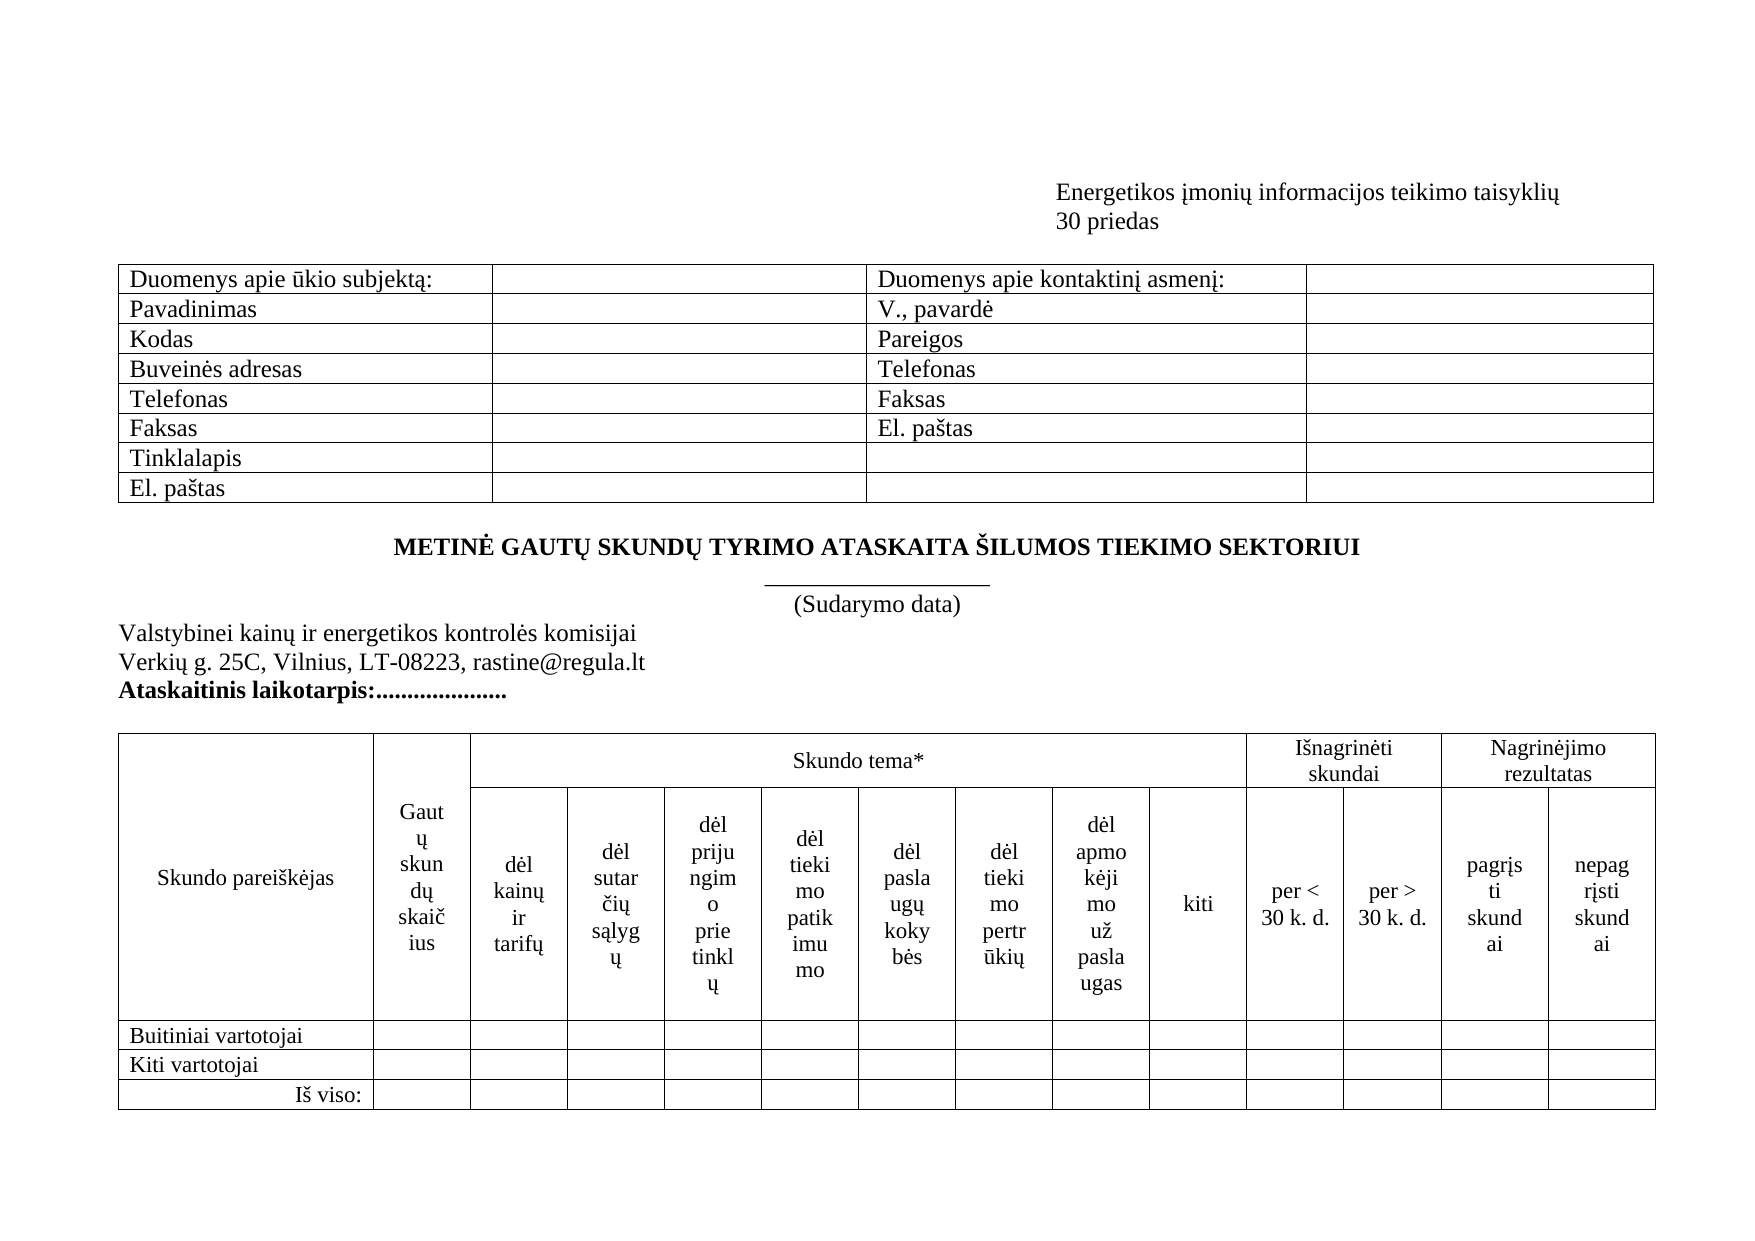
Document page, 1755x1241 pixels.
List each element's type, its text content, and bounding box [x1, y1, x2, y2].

table_cell Kiti vartotojai [119, 1050, 373, 1079]
table_header Skundo tema* [471, 734, 1246, 787]
table_cell [867, 443, 1306, 472]
table_cell [956, 1021, 1052, 1049]
table_cell [1150, 1021, 1246, 1049]
table_cell [1442, 1080, 1548, 1108]
table_cell Tinklalapis [119, 443, 492, 472]
table_cell [1549, 1080, 1655, 1108]
table_cell [1307, 443, 1653, 472]
table_cell [956, 1080, 1052, 1108]
table_cell [1247, 1021, 1343, 1049]
table_cell [493, 324, 866, 353]
table_header Išnagrinėti skundai [1247, 734, 1441, 787]
table_cell per > 30 k. d. [1344, 788, 1441, 1020]
table_header [493, 265, 866, 293]
table_cell dėl paslaugų kokybės [859, 788, 955, 1020]
table_cell [1549, 1021, 1655, 1049]
text Energetikos įmonių informacijos teikimo taisyklių [1056, 177, 1636, 206]
table_cell Buitiniai vartotojai [119, 1021, 373, 1049]
table_cell dėl prijungimo prie tinklų [665, 788, 761, 1020]
table_cell V., pavardė [867, 294, 1306, 323]
table_cell Telefonas [867, 354, 1306, 383]
table_cell Buveinės adresas [119, 354, 492, 383]
table_cell Faksas [867, 384, 1306, 412]
table_cell Pavadinimas [119, 294, 492, 323]
table_cell per < 30 k. d. [1247, 788, 1343, 1020]
table_cell [762, 1080, 858, 1108]
table_cell [859, 1050, 955, 1079]
table_cell [762, 1050, 858, 1079]
table_cell [471, 1050, 567, 1079]
table_cell El. paštas [867, 414, 1306, 442]
table_cell [1549, 1050, 1655, 1079]
table_cell dėl tiekimo pertrūkių [956, 788, 1052, 1020]
text Verkių g. 25C, Vilnius, LT-08223, rastine@regula.lt [118, 647, 1636, 675]
text Valstybinei kainų ir energetikos kontrolės komisijai [118, 618, 1636, 647]
table_cell dėl tiekimo patikimumo [762, 788, 858, 1020]
table_header Skundo pareiškėjas [119, 734, 373, 1020]
table_cell [568, 1050, 664, 1079]
table_cell nepagrįsti skundai [1549, 788, 1655, 1020]
table_cell [1307, 294, 1653, 323]
table_cell [1307, 324, 1653, 353]
table_cell [762, 1021, 858, 1049]
table_cell [1442, 1021, 1548, 1049]
table_cell [1307, 384, 1653, 412]
table_cell [1150, 1050, 1246, 1079]
table_header Nagrinėjimo rezultatas [1442, 734, 1655, 787]
table_cell El. paštas [119, 473, 492, 502]
table_cell [1344, 1080, 1441, 1108]
table_header Gautų skundų skaičius [374, 734, 470, 1020]
table_cell [471, 1021, 567, 1049]
table_cell [1307, 414, 1653, 442]
table_cell [1442, 1050, 1548, 1079]
table_cell [1247, 1080, 1343, 1108]
table_header [1307, 265, 1653, 293]
table_cell [1307, 354, 1653, 383]
table_cell [374, 1080, 470, 1108]
table_cell [665, 1080, 761, 1108]
table_cell Pareigos [867, 324, 1306, 353]
text Ataskaitinis laikotarpis:..................... [118, 675, 1636, 704]
table_cell [493, 354, 866, 383]
table_cell [493, 294, 866, 323]
table_cell [1053, 1080, 1149, 1108]
table_cell [859, 1021, 955, 1049]
table_cell [568, 1021, 664, 1049]
table_cell [1307, 473, 1653, 502]
table_cell [1150, 1080, 1246, 1108]
table_cell Telefonas [119, 384, 492, 412]
text METINĖ GAUTŲ SKUNDŲ TYRIMO ATASKAITA ŠILUMOS TIEKIMO SEKTORIUI [118, 532, 1636, 560]
table_cell [493, 384, 866, 412]
table_cell kiti [1150, 788, 1246, 1020]
table_cell pagrįsti skundai [1442, 788, 1548, 1020]
text (Sudarymo data) [118, 589, 1636, 618]
text 30 priedas [1056, 206, 1636, 235]
table_cell [1344, 1021, 1441, 1049]
text __________________ [118, 560, 1636, 589]
table_cell [665, 1050, 761, 1079]
table_cell dėl kainų ir tarifų [471, 788, 567, 1020]
table_cell [493, 473, 866, 502]
table_cell [665, 1021, 761, 1049]
table_cell [1344, 1050, 1441, 1079]
table_cell [374, 1021, 470, 1049]
table_cell [859, 1080, 955, 1108]
table_cell [493, 443, 866, 472]
table_cell [1053, 1050, 1149, 1079]
table_cell [568, 1080, 664, 1108]
table_header Duomenys apie ūkio subjektą: [119, 265, 492, 293]
table_header Duomenys apie kontaktinį asmenį: [867, 265, 1306, 293]
table_cell Kodas [119, 324, 492, 353]
table_cell [493, 414, 866, 442]
table_cell [1247, 1050, 1343, 1079]
table_cell dėl apmokėjimo už paslaugas [1053, 788, 1149, 1020]
table_cell [1053, 1021, 1149, 1049]
table_cell [374, 1050, 470, 1079]
table_cell Iš viso: [119, 1080, 373, 1108]
table_cell [956, 1050, 1052, 1079]
table_cell Faksas [119, 414, 492, 442]
table_cell [471, 1080, 567, 1108]
table_cell dėl sutarčių sąlygų [568, 788, 664, 1020]
table_cell [867, 473, 1306, 502]
